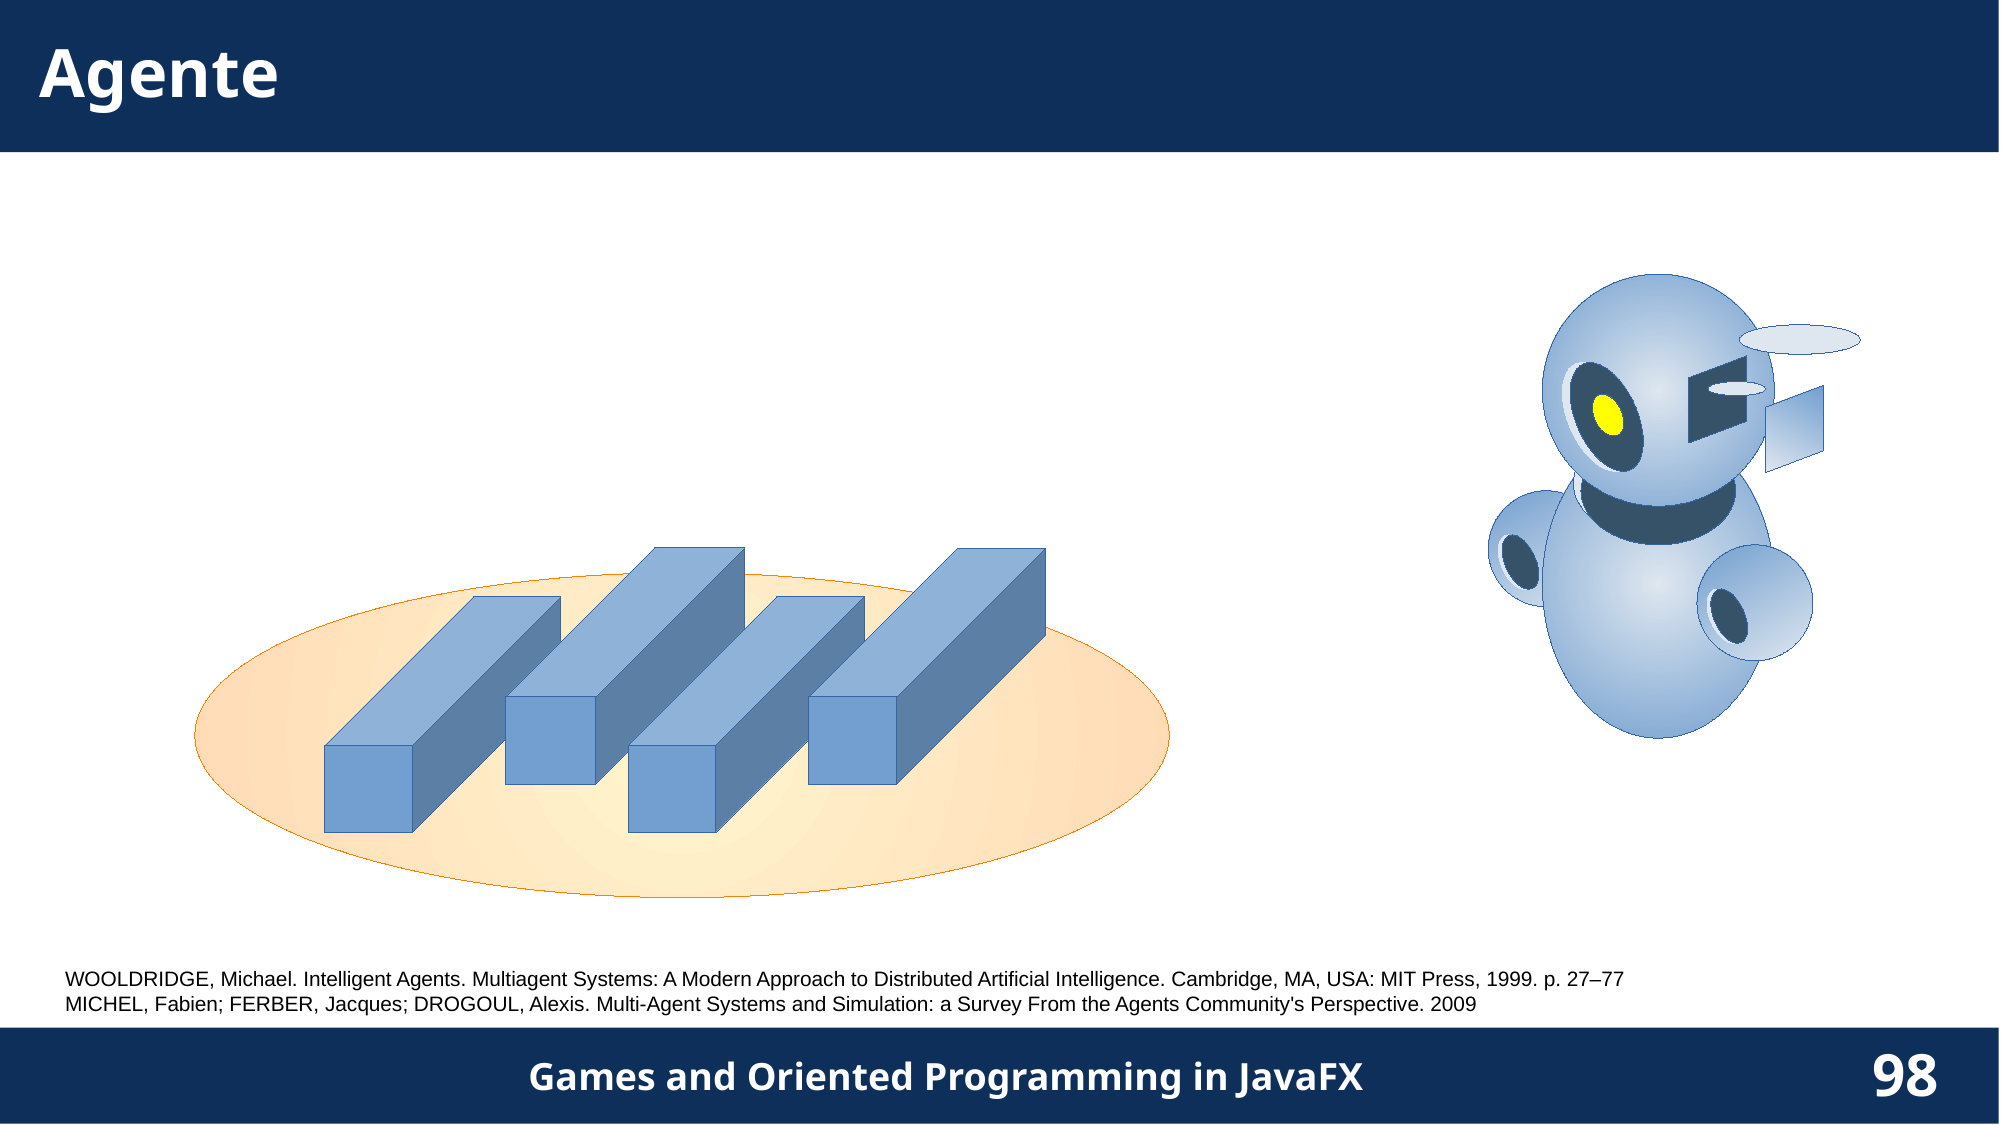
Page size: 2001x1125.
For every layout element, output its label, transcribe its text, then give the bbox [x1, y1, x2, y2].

text_box WOOLDRIDGE, Michael. Intelligent Agents. Multiagent Systems: A Modern Approach to Distributed Artificial Intelligence. Cambridge, MA, USA: MIT Press, 1999. p. 27–77 MICHEL, Fabien; FERBER, Jacques; DROGOUL, Alexis. Multi-Agent Systems and Simulation: a Survey From the Agents Community's Perspective. 2009 [50, 958, 1969, 1024]
text_box Agente [25, 23, 1999, 119]
text_box [194, 549, 1170, 898]
text_box [1488, 274, 1861, 739]
